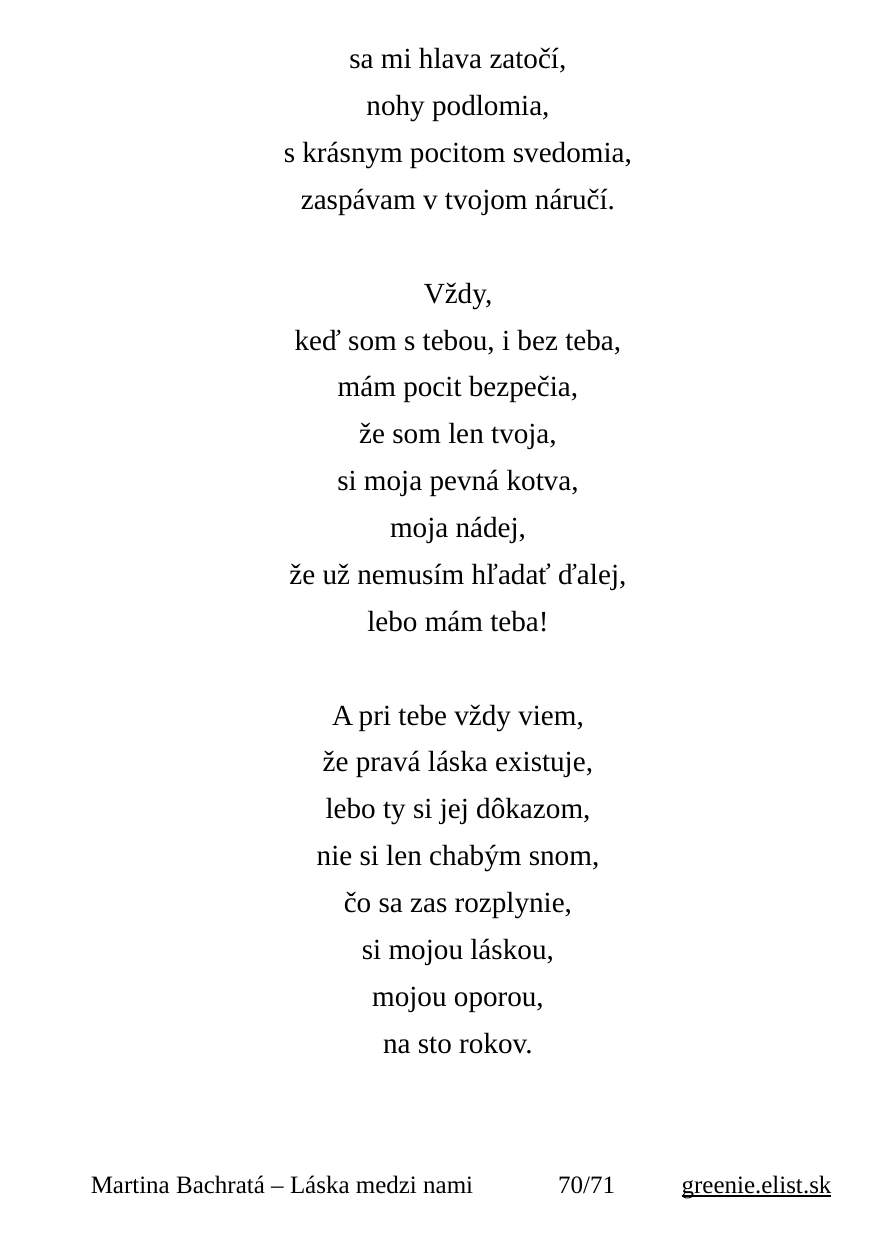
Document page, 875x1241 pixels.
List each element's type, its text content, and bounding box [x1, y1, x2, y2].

text mojou oporou, [83, 979, 833, 1012]
text keď som s tebou, i bez teba, [83, 323, 833, 356]
text na sto rokov. [83, 1026, 833, 1059]
text nie si len chabým snom, [83, 838, 833, 872]
text Vždy, [83, 276, 833, 309]
text moja nádej, [83, 510, 833, 544]
text si moja pevná kotva, [83, 463, 833, 497]
text nohy podlomia, [83, 88, 833, 122]
text sa mi hlava zatočí, [83, 41, 833, 75]
text že už nemusím hľadať ďalej, [83, 557, 833, 591]
text A pri tebe vždy viem, [83, 698, 833, 731]
text zaspávam v tvojom náručí. [83, 182, 833, 216]
text čo sa zas rozplynie, [83, 885, 833, 919]
text že pravá láska existuje, [83, 744, 833, 778]
text si mojou láskou, [83, 932, 833, 966]
text s krásnym pocitom svedomia, [83, 135, 833, 169]
text že som len tvoja, [83, 416, 833, 450]
text mám pocit bezpečia, [83, 369, 833, 403]
text lebo mám teba! [83, 604, 833, 637]
text lebo ty si jej dôkazom, [83, 791, 833, 825]
